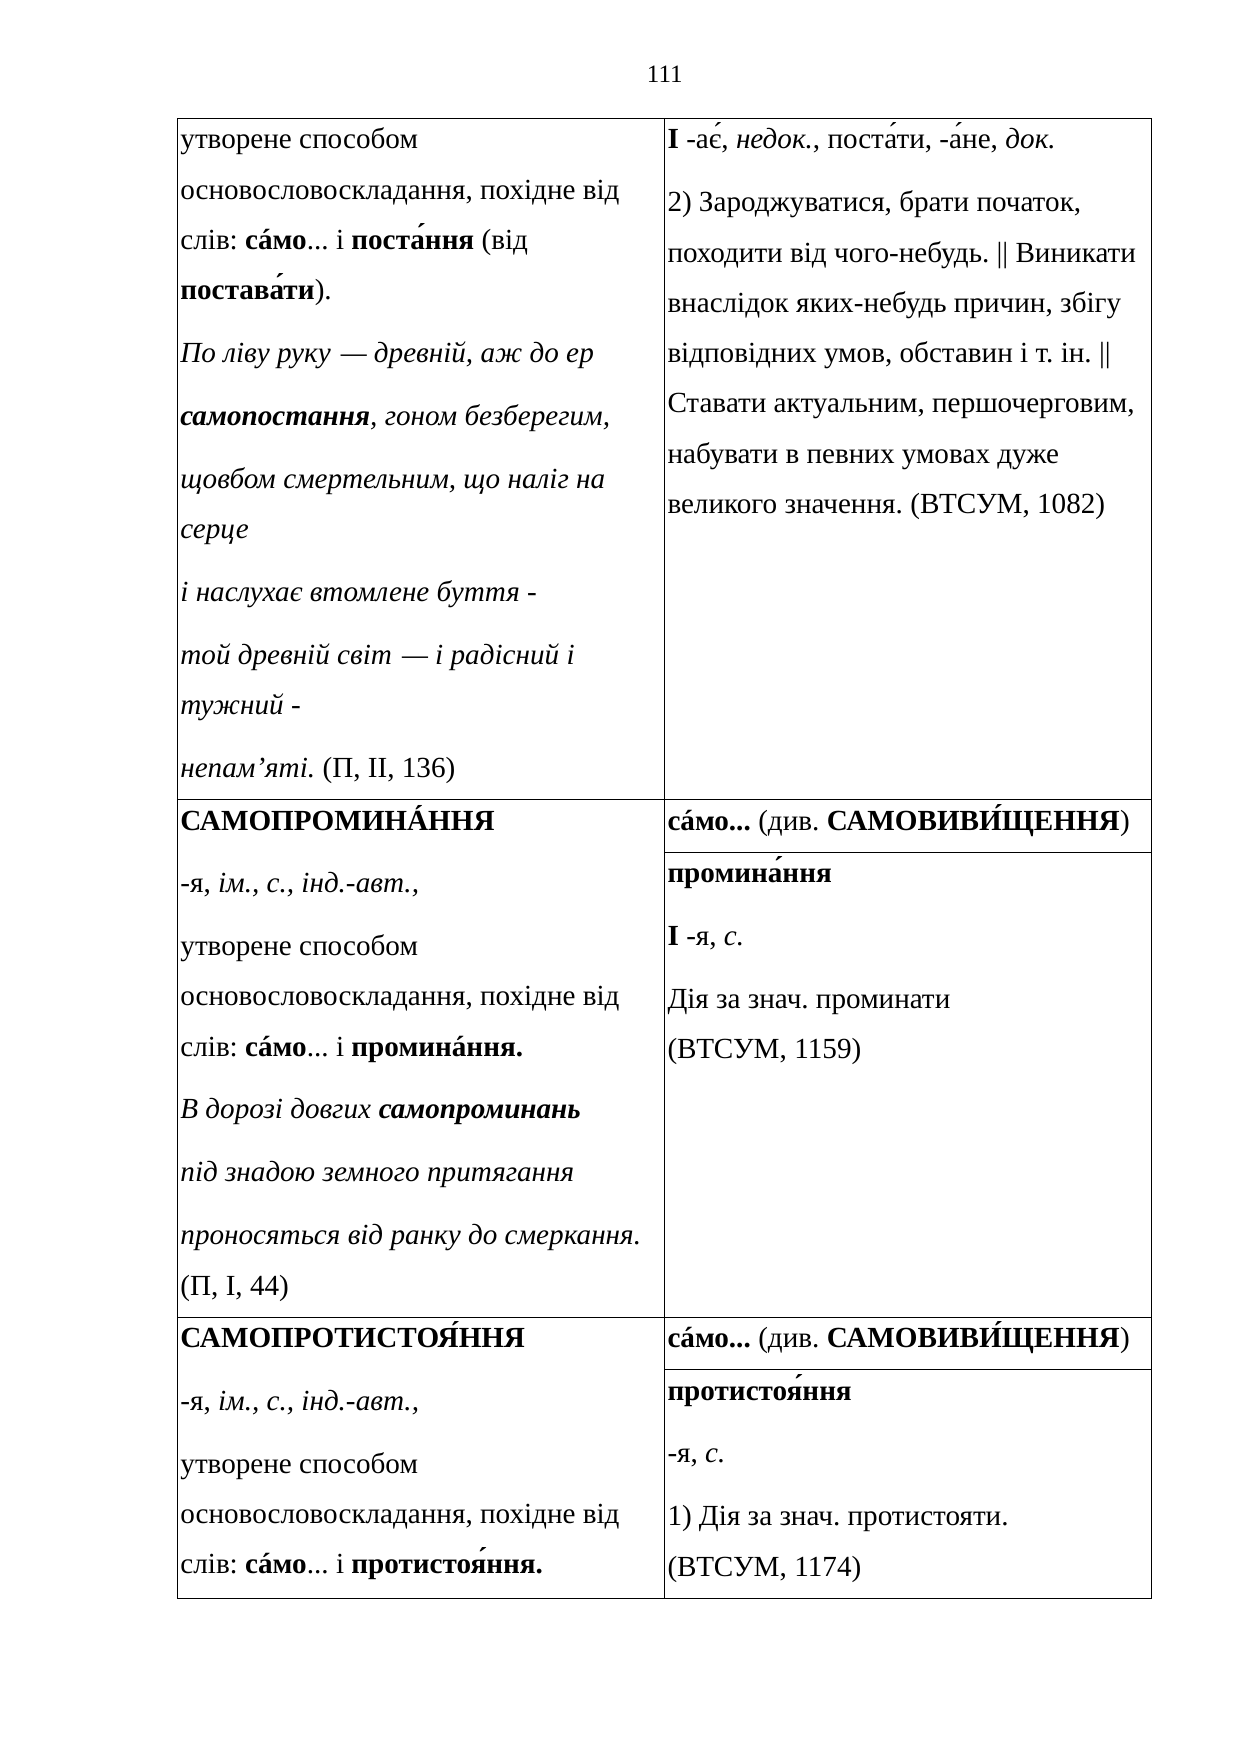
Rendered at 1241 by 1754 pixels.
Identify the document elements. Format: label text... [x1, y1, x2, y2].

table_cell САМОПРОТИСТОЯ́ННЯ -я, ім., с., інд.-авт., утворене способом основословоскладання, похідне від слів: сáмо... і протистоя́ння. [178, 1318, 664, 1598]
table_cell САМОПРОМИНÁННЯ -я, ім., с., інд.-авт., утворене способом основословоскладання, похідне від слів: сáмо... і проминáння. В дорозі довгих самопроминань під знадою земного притягання проносяться від ранку до смеркання. (П, І, 44) [178, 800, 664, 1317]
table_cell сáмо... (див. САМОВИВИ́ЩЕННЯ) [665, 1318, 1151, 1369]
table_cell сáмо... (див. САМОВИВИ́ЩЕННЯ) [665, 800, 1151, 852]
table_cell утворене способом основословоскладання, похідне від слів: сáмо... і поста́ння (від постава́ти). По ліву руку — древній, аж до ер самопостання, гоном безберегим, щовбом смертельним, що наліг на серце і наслухає втомлене буття - той древній світ — і радісний і тужний - непам’яті. (П, ІІ, 136) [178, 119, 664, 799]
table_cell протистоя́ння -я, с. 1) Дія за знач. протистояти. (ВТСУМ, 1174) [665, 1370, 1151, 1598]
table_cell I -ає́, недок., поста́ти, -а́не, док. 2) Зароджуватися, брати початок, походити від чого-небудь. || Виникати внаслідок яких-небудь причин, збігу відповідних умов, обставин і т. ін. || Ставати актуальним, першочерговим, набувати в певних умовах дуже великого значення. (ВТСУМ, 1082) [665, 119, 1151, 799]
table_cell промина́ння I -я, с. Дія за знач. проминати (ВТСУМ, 1159) [665, 853, 1151, 1317]
